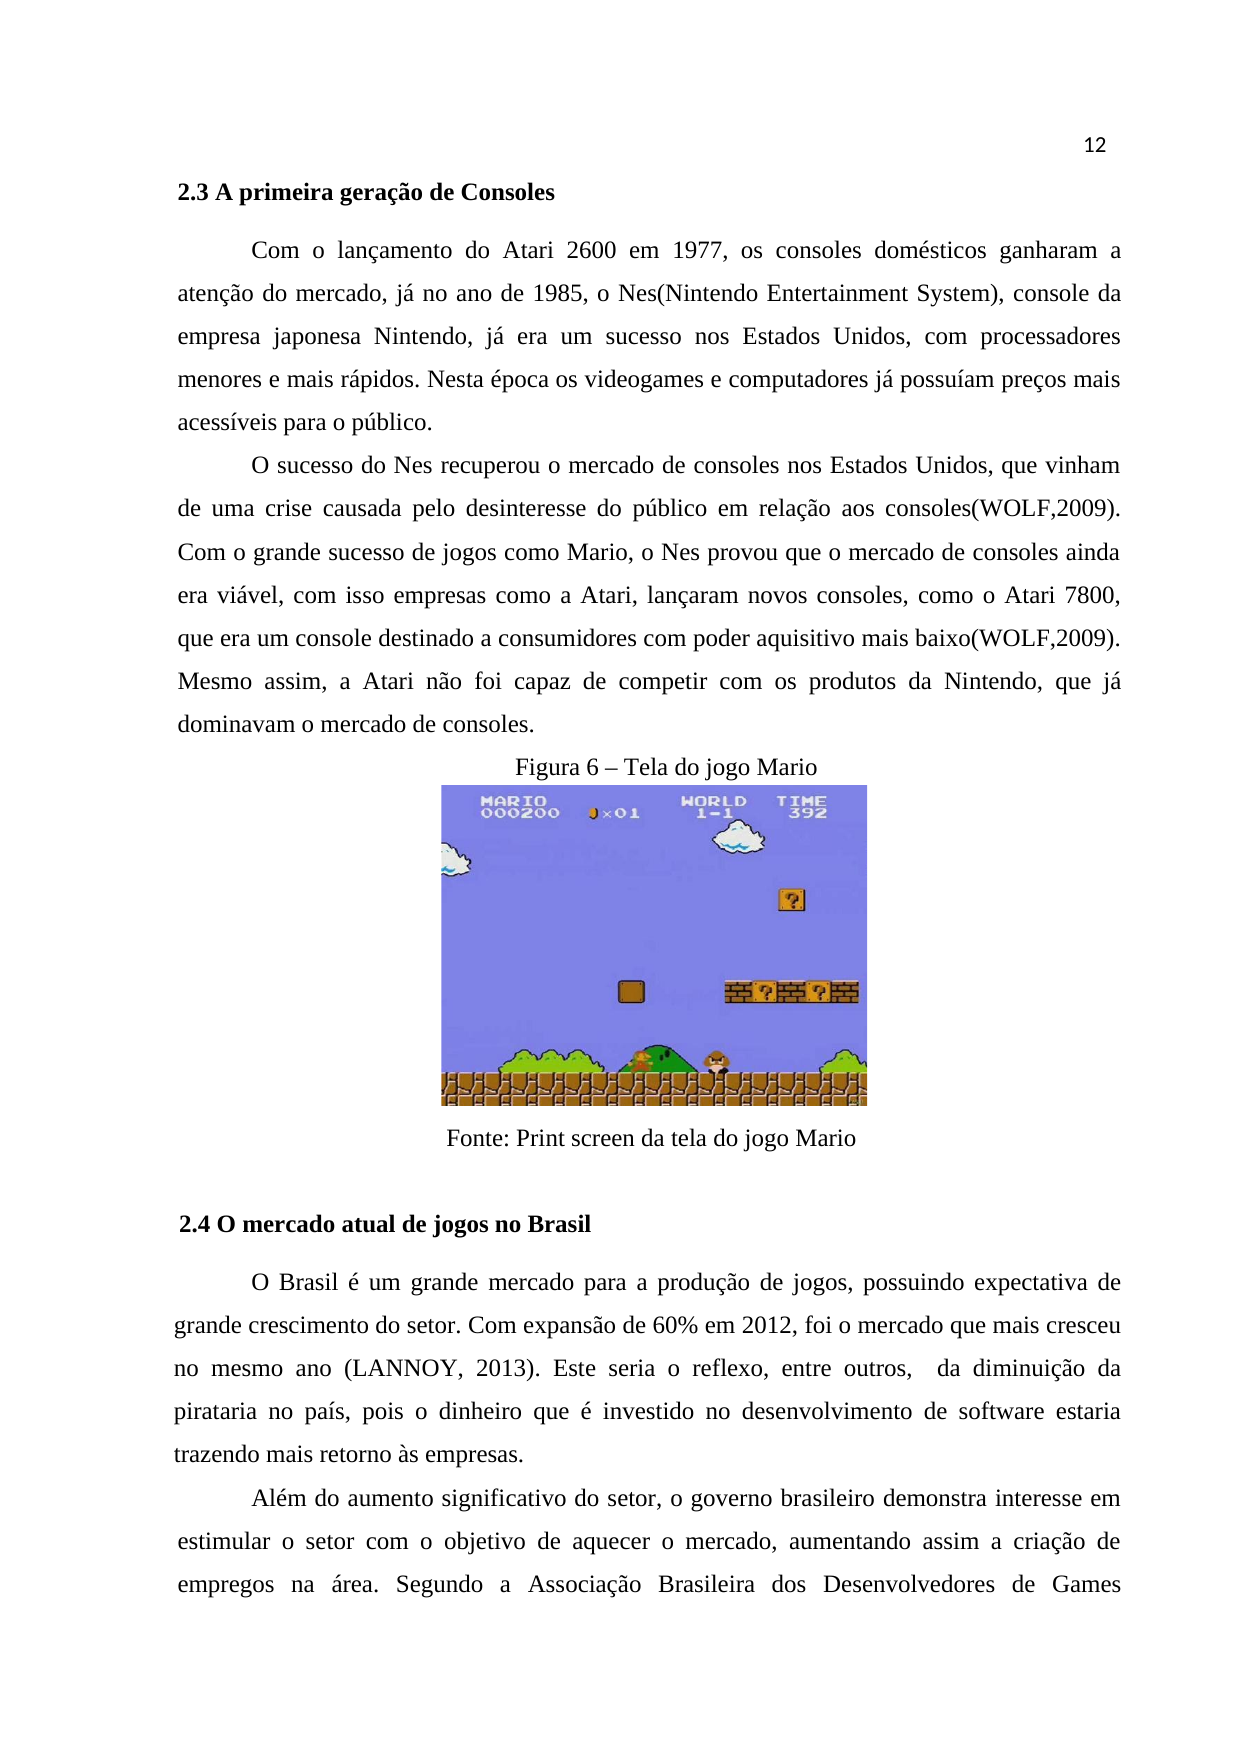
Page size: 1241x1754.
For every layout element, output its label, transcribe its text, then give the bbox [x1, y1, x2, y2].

list 2.4 O mercado atual de jogos no Brasil [176, 1209, 1122, 1267]
text O sucesso do Nes recuperou o mercado de consoles nos Estados Unidos, que vinham de uma crise causada pelo desinteresse do público em relação aos consoles(WOLF,2009). Com o grande sucesso de jogos como Mario, o Nes provou que o mercado de consoles ainda era viável, com isso empresas como a Atari, lançaram novos consoles, como o Atari 7800, que era um console destinado a consumidores com poder aquisitivo mais baixo(WOLF,2009). Mesmo assim, a Atari não foi capaz de competir com os produtos da Nintendo, que já dominavam o mercado de consoles. [177, 450, 1122, 738]
text Figura 6 – Tela do jogo Mario [177, 752, 1122, 781]
text Com o lançamento do Atari 2600 em 1977, os consoles domésticos ganharam a atenção do mercado, já no ano de 1985, o Nes(Nintendo Entertainment System), console da empresa japonesa Nintendo, já era um sucesso nos Estados Unidos, com processadores menores e mais rápidos. Nesta época os videogames e computadores já possuíam preços mais acessíveis para o público. [177, 235, 1122, 436]
list Fonte: Print screen da tela do jogo Mario [177, 1106, 1122, 1209]
list Além do aumento significativo do setor, o governo brasileiro demonstra interesse em estimular o setor com o objetivo de aquecer o mercado, aumentando assim a criação de empregos na área. Segundo a Associação Brasileira dos Desenvolvedores de Games [177, 1483, 1122, 1598]
picture [441, 785, 868, 1106]
text 2.3 A primeira geração de Consoles [177, 177, 1122, 235]
list O Brasil é um grande mercado para a produção de jogos, possuindo expectativa de grande crescimento do setor. Com expansão de 60% em 2012, foi o mercado que mais cresceu no mesmo ano (LANNOY, 2013). Este seria o reflexo, entre outros, da diminuição da pirataria no país, pois o dinheiro que é investido no desenvolvimento de software estaria trazendo mais retorno às empresas. [174, 1267, 1122, 1468]
